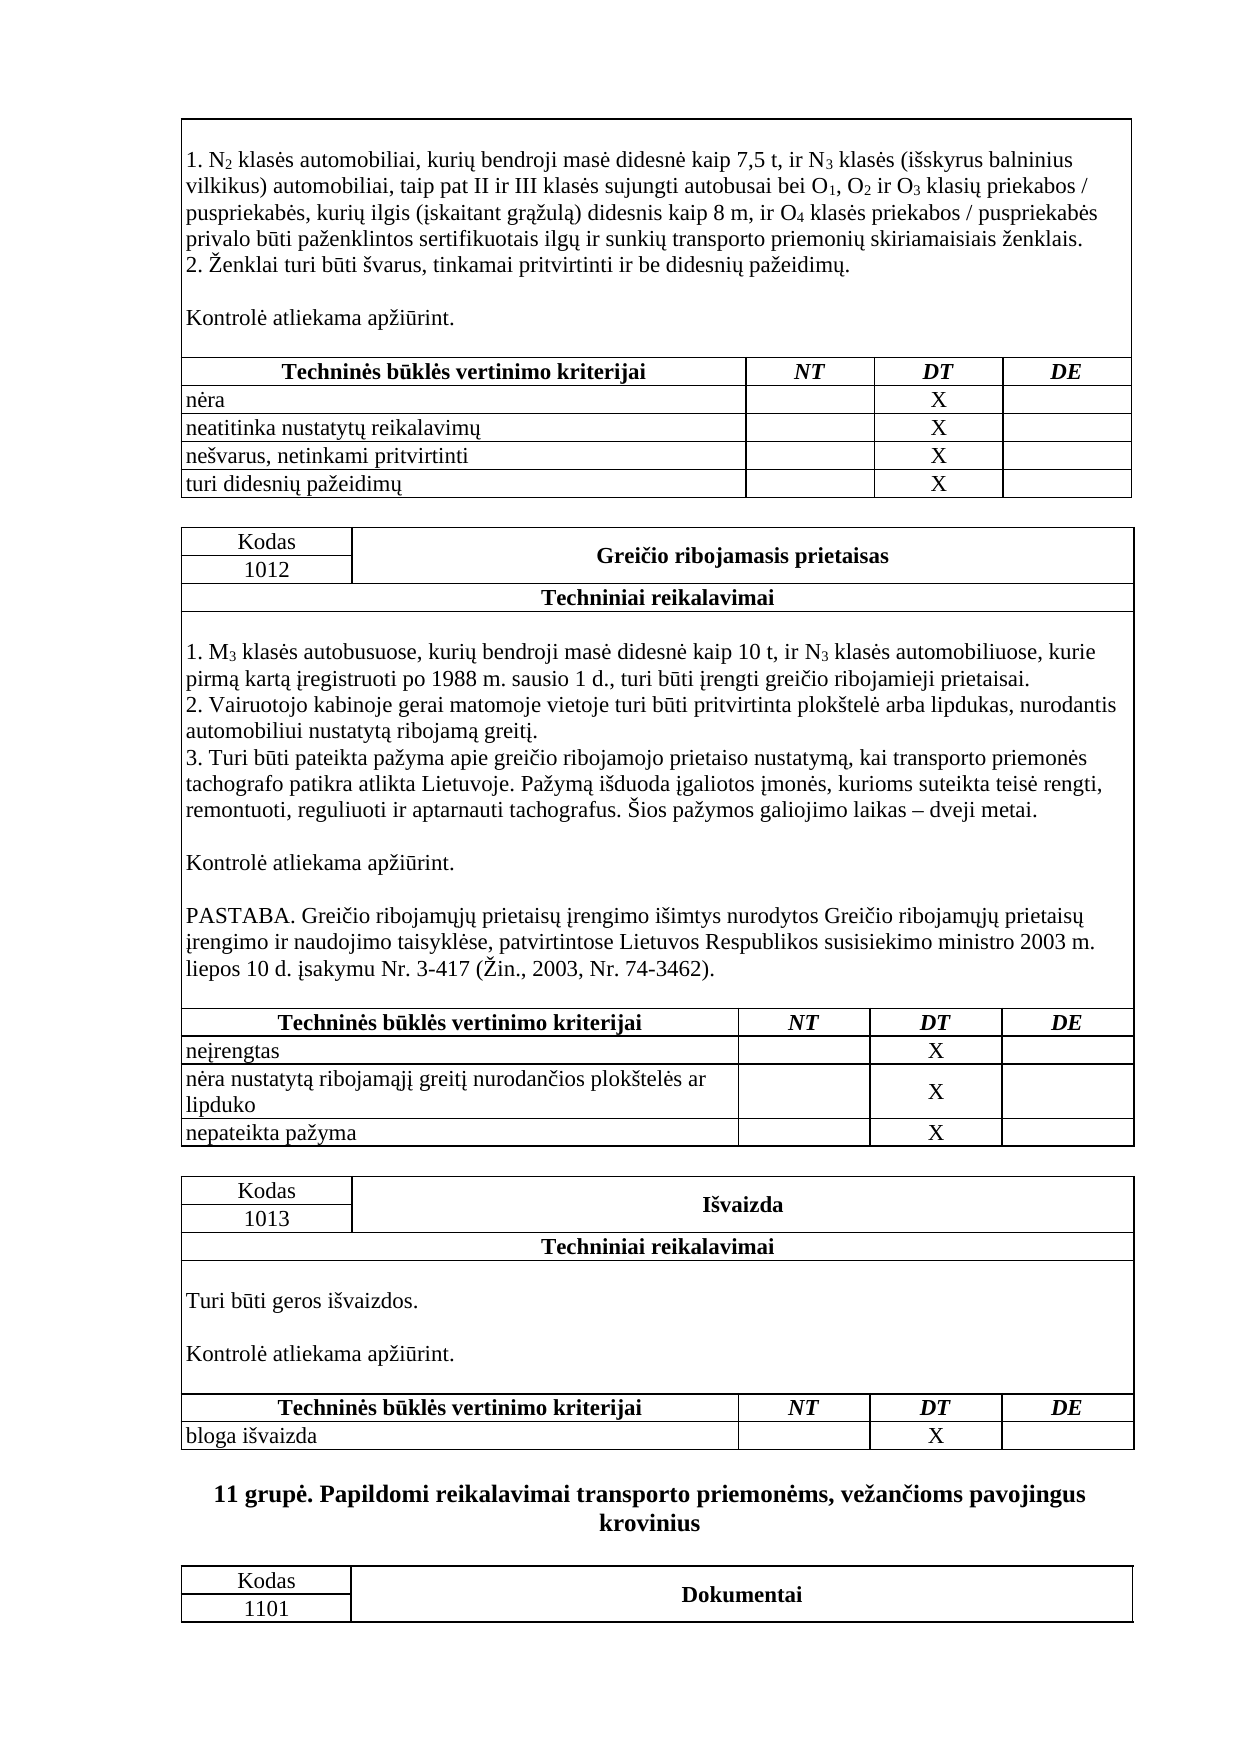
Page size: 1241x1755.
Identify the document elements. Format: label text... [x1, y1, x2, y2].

table_cell DE [1004, 358, 1131, 385]
table_cell NT [747, 358, 874, 385]
table_cell nėra nustatytą ribojamąjį greitį nurodančios plokštelės ar lipduko [182, 1065, 738, 1117]
table_cell DT [875, 358, 1002, 385]
text 11 grupė. Papildomi reikalavimai transporto priemonėms, vežančioms pavojingus krovinius [177, 1479, 1122, 1536]
table_cell [1004, 414, 1131, 441]
table_cell [1003, 1065, 1133, 1117]
table_cell 1013 [182, 1205, 351, 1232]
table_cell X [875, 414, 1002, 441]
table_cell [747, 442, 874, 468]
table_header Greičio ribojamasis prietaisas [353, 528, 1133, 583]
table_cell nepateikta pažyma [182, 1119, 738, 1145]
table_cell nėra [182, 386, 745, 413]
table_cell Techniniai reikalavimai [182, 1233, 1133, 1259]
table_cell 1. N2 klasės automobiliai, kurių bendroji masė didesnė kaip 7,5 t, ir N3 klasės (išskyrus balninius vilkikus) automobiliai, taip pat II ir III klasės sujungti autobusai bei O1, O2 ir O3 klasių priekabos / puspriekabės, kurių ilgis (įskaitant grąžulą) didesnis kaip 8 m, ir O4 klasės priekabos / puspriekabės privalo būti paženklintos sertifikuotais ilgų ir sunkių transporto priemonių skiriamaisiais ženklais. 2. Ženklai turi būti švarus, tinkamai pritvirtinti ir be didesnių pažeidimų. Kontrolė atliekama apžiūrint. [182, 120, 1131, 357]
table_cell Techninės būklės vertinimo kriterijai [182, 1009, 738, 1035]
table_header Kodas [182, 1567, 350, 1593]
table_header Išvaizda [353, 1177, 1133, 1232]
table_cell NT [739, 1395, 869, 1421]
table_cell Techninės būklės vertinimo kriterijai [182, 1395, 738, 1421]
table_cell X [875, 442, 1002, 468]
table_cell [747, 470, 874, 496]
table_cell [1004, 386, 1131, 413]
table_cell X [875, 470, 1002, 496]
table_cell 1101 [182, 1595, 350, 1621]
table_cell [1003, 1119, 1133, 1145]
table_cell 1012 [182, 556, 351, 583]
table_cell [747, 386, 874, 413]
table_cell [739, 1065, 869, 1117]
table_cell Techniniai reikalavimai [182, 584, 1133, 611]
table_cell [747, 414, 874, 441]
table_cell [1004, 470, 1131, 496]
table_cell DT [871, 1009, 1001, 1035]
table_cell X [871, 1037, 1001, 1063]
table_cell X [871, 1065, 1001, 1117]
table_cell [739, 1119, 869, 1145]
table_cell Turi būti geros išvaizdos. Kontrolė atliekama apžiūrint. [182, 1261, 1133, 1393]
table_cell Techninės būklės vertinimo kriterijai [182, 358, 745, 385]
table_cell X [871, 1119, 1001, 1145]
table_cell [1004, 442, 1131, 468]
table_cell turi didesnių pažeidimų [182, 470, 745, 496]
table_cell nešvarus, netinkami pritvirtinti [182, 442, 745, 468]
table_cell DE [1003, 1395, 1133, 1421]
table_cell [739, 1037, 869, 1063]
table_cell neįrengtas [182, 1037, 738, 1063]
table_cell X [871, 1422, 1001, 1449]
table_header Kodas [182, 528, 351, 555]
table_cell DT [871, 1395, 1001, 1421]
table_header Kodas [182, 1177, 351, 1204]
table_cell bloga išvaizda [182, 1422, 738, 1449]
table_cell NT [739, 1009, 869, 1035]
table_cell X [875, 386, 1002, 413]
table_cell [739, 1422, 869, 1449]
table_cell 1. M3 klasės autobusuose, kurių bendroji masė didesnė kaip 10 t, ir N3 klasės automobiliuose, kurie pirmą kartą įregistruoti po 1988 m. sausio 1 d., turi būti įrengti greičio ribojamieji prietaisai. 2. Vairuotojo kabinoje gerai matomoje vietoje turi būti pritvirtinta plokštelė arba lipdukas, nurodantis automobiliui nustatytą ribojamą greitį. 3. Turi būti pateikta pažyma apie greičio ribojamojo prietaiso nustatymą, kai transporto priemonės tachografo patikra atlikta Lietuvoje. Pažymą išduoda įgaliotos įmonės, kurioms suteikta teisė rengti, remontuoti, reguliuoti ir aptarnauti tachografus. Šios pažymos galiojimo laikas – dveji metai. Kontrolė atliekama apžiūrint. PASTABA. Greičio ribojamųjų prietaisų įrengimo išimtys nurodytos Greičio ribojamųjų prietaisų įrengimo ir naudojimo taisyklėse, patvirtintose Lietuvos Respublikos susisiekimo ministro 2003 m. liepos 10 d. įsakymu Nr. 3-417 (Žin., 2003, Nr. 74-3462). [182, 612, 1133, 1007]
table_cell DE [1003, 1009, 1133, 1035]
table_cell neatitinka nustatytų reikalavimų [182, 414, 745, 441]
table_header Dokumentai [352, 1567, 1132, 1621]
table_cell [1003, 1037, 1133, 1063]
table_cell [1003, 1422, 1133, 1449]
